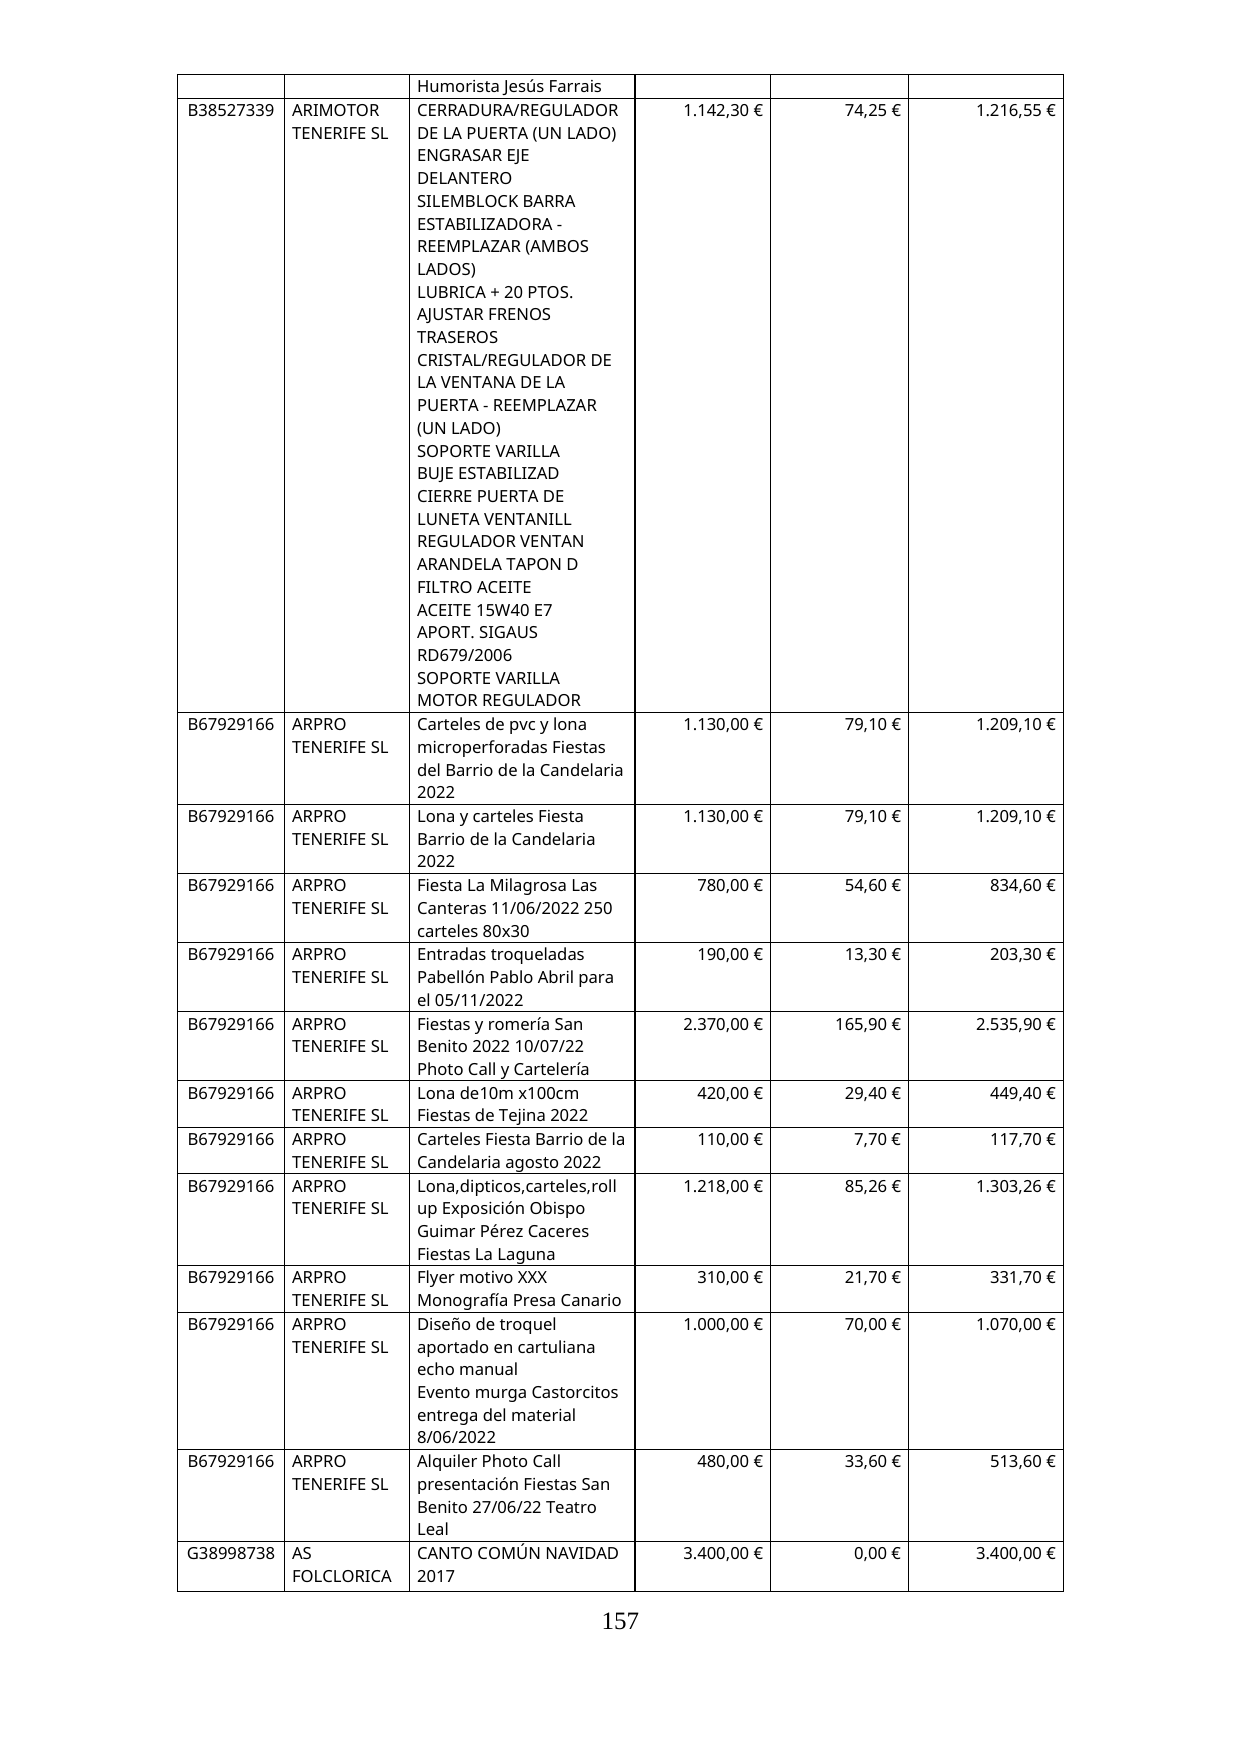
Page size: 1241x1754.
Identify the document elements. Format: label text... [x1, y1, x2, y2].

table_cell ARPRO TENERIFE SL [285, 1012, 409, 1080]
table_cell 79,10 € [771, 713, 908, 804]
table_cell B67929166 [178, 713, 284, 804]
table_cell 21,70 € [771, 1266, 908, 1312]
table_cell 70,00 € [771, 1313, 908, 1449]
table_cell 2.370,00 € [636, 1012, 770, 1080]
table_cell 165,90 € [771, 1012, 908, 1080]
table_cell 29,40 € [771, 1081, 908, 1127]
table_cell 74,25 € [771, 99, 908, 712]
table_cell G38998738 [178, 1542, 284, 1591]
table_cell 1.216,55 € [909, 99, 1063, 712]
table_cell 3.400,00 € [636, 1542, 770, 1591]
table_cell Alquiler Photo Call presentación Fiestas San Benito 27/06/22 Teatro Leal [410, 1450, 634, 1541]
table_cell 110,00 € [636, 1128, 770, 1173]
table_cell ARPRO TENERIFE SL [285, 1174, 409, 1265]
table_cell 1.000,00 € [636, 1313, 770, 1449]
table_cell ARPRO TENERIFE SL [285, 943, 409, 1011]
table_cell 1.142,30 € [636, 99, 770, 712]
table_cell Fiesta La Milagrosa Las Canteras 11/06/2022 250 carteles 80x30 [410, 874, 634, 942]
table_cell 13,30 € [771, 943, 908, 1011]
table_cell ARPRO TENERIFE SL [285, 1266, 409, 1312]
table_cell 834,60 € [909, 874, 1063, 942]
table_cell Carteles Fiesta Barrio de la Candelaria agosto 2022 [410, 1128, 634, 1173]
table_cell 0,00 € [771, 1542, 908, 1591]
table_cell ARPRO TENERIFE SL [285, 874, 409, 942]
table_cell AS FOLCLORICA [285, 1542, 409, 1591]
table_cell 190,00 € [636, 943, 770, 1011]
table_cell CANTO COMÚN NAVIDAD 2017 [410, 1542, 634, 1591]
table_cell ARPRO TENERIFE SL [285, 713, 409, 804]
table_cell 780,00 € [636, 874, 770, 942]
table_cell B67929166 [178, 943, 284, 1011]
table_cell Lona y carteles Fiesta Barrio de la Candelaria 2022 [410, 805, 634, 873]
table_cell B67929166 [178, 874, 284, 942]
table_cell Flyer motivo XXX Monografía Presa Canario [410, 1266, 634, 1312]
table_cell B67929166 [178, 1450, 284, 1541]
table_cell [636, 75, 770, 98]
table_cell 1.070,00 € [909, 1313, 1063, 1449]
table_cell 79,10 € [771, 805, 908, 873]
table_cell Fiestas y romería San Benito 2022 10/07/22 Photo Call y Cartelería [410, 1012, 634, 1080]
table_cell 7,70 € [771, 1128, 908, 1173]
table_cell B67929166 [178, 1174, 284, 1265]
table_cell 1.303,26 € [909, 1174, 1063, 1265]
table_cell 331,70 € [909, 1266, 1063, 1312]
table_cell ARIMOTOR TENERIFE SL [285, 99, 409, 712]
table_cell 1.209,10 € [909, 805, 1063, 873]
table_cell 1.130,00 € [636, 713, 770, 804]
table_cell B67929166 [178, 1128, 284, 1173]
table_cell Humorista Jesús Farrais [410, 75, 634, 98]
table_cell B67929166 [178, 1081, 284, 1127]
table_cell B38527339 [178, 99, 284, 712]
table_cell 54,60 € [771, 874, 908, 942]
table_cell [285, 75, 409, 98]
table_cell B67929166 [178, 805, 284, 873]
table_cell B67929166 [178, 1012, 284, 1080]
table_cell 480,00 € [636, 1450, 770, 1541]
table_cell 203,30 € [909, 943, 1063, 1011]
table_cell Carteles de pvc y lona microperforadas Fiestas del Barrio de la Candelaria 2022 [410, 713, 634, 804]
table_cell 1.209,10 € [909, 713, 1063, 804]
table_cell ARPRO TENERIFE SL [285, 1081, 409, 1127]
table_cell ARPRO TENERIFE SL [285, 1313, 409, 1449]
table_cell 85,26 € [771, 1174, 908, 1265]
table_cell 513,60 € [909, 1450, 1063, 1541]
table_cell 3.400,00 € [909, 1542, 1063, 1591]
table_cell 33,60 € [771, 1450, 908, 1541]
table_cell 1.218,00 € [636, 1174, 770, 1265]
table_cell B67929166 [178, 1313, 284, 1449]
table_cell 310,00 € [636, 1266, 770, 1312]
table_cell [771, 75, 908, 98]
table_cell Lona,dipticos,carteles,roll up Exposición Obispo Guimar Pérez Caceres Fiestas La Laguna [410, 1174, 634, 1265]
table_cell CERRADURA/REGULADOR DE LA PUERTA (UN LADO) ENGRASAR EJE DELANTERO SILEMBLOCK BARRA ESTABILIZADORA - REEMPLAZAR (AMBOS LADOS) LUBRICA + 20 PTOS. AJUSTAR FRENOS TRASEROS CRISTAL/REGULADOR DE LA VENTANA DE LA PUERTA - REEMPLAZAR (UN LADO) SOPORTE VARILLA BUJE ESTABILIZAD CIERRE PUERTA DE LUNETA VENTANILL REGULADOR VENTAN ARANDELA TAPON D FILTRO ACEITE ACEITE 15W40 E7 APORT. SIGAUS RD679/2006 SOPORTE VARILLA MOTOR REGULADOR [410, 99, 634, 712]
table_cell Diseño de troquel aportado en cartuliana echo manual Evento murga Castorcitos entrega del material 8/06/2022 [410, 1313, 634, 1449]
table_cell [178, 75, 284, 98]
table_cell 1.130,00 € [636, 805, 770, 873]
table_cell ARPRO TENERIFE SL [285, 1450, 409, 1541]
table_cell 117,70 € [909, 1128, 1063, 1173]
table_cell Lona de10m x100cm Fiestas de Tejina 2022 [410, 1081, 634, 1127]
table_cell ARPRO TENERIFE SL [285, 805, 409, 873]
table_cell 449,40 € [909, 1081, 1063, 1127]
table_cell ARPRO TENERIFE SL [285, 1128, 409, 1173]
table_cell B67929166 [178, 1266, 284, 1312]
table_cell Entradas troqueladas Pabellón Pablo Abril para el 05/11/2022 [410, 943, 634, 1011]
table_cell [909, 75, 1063, 98]
table_cell 2.535,90 € [909, 1012, 1063, 1080]
table_cell 420,00 € [636, 1081, 770, 1127]
